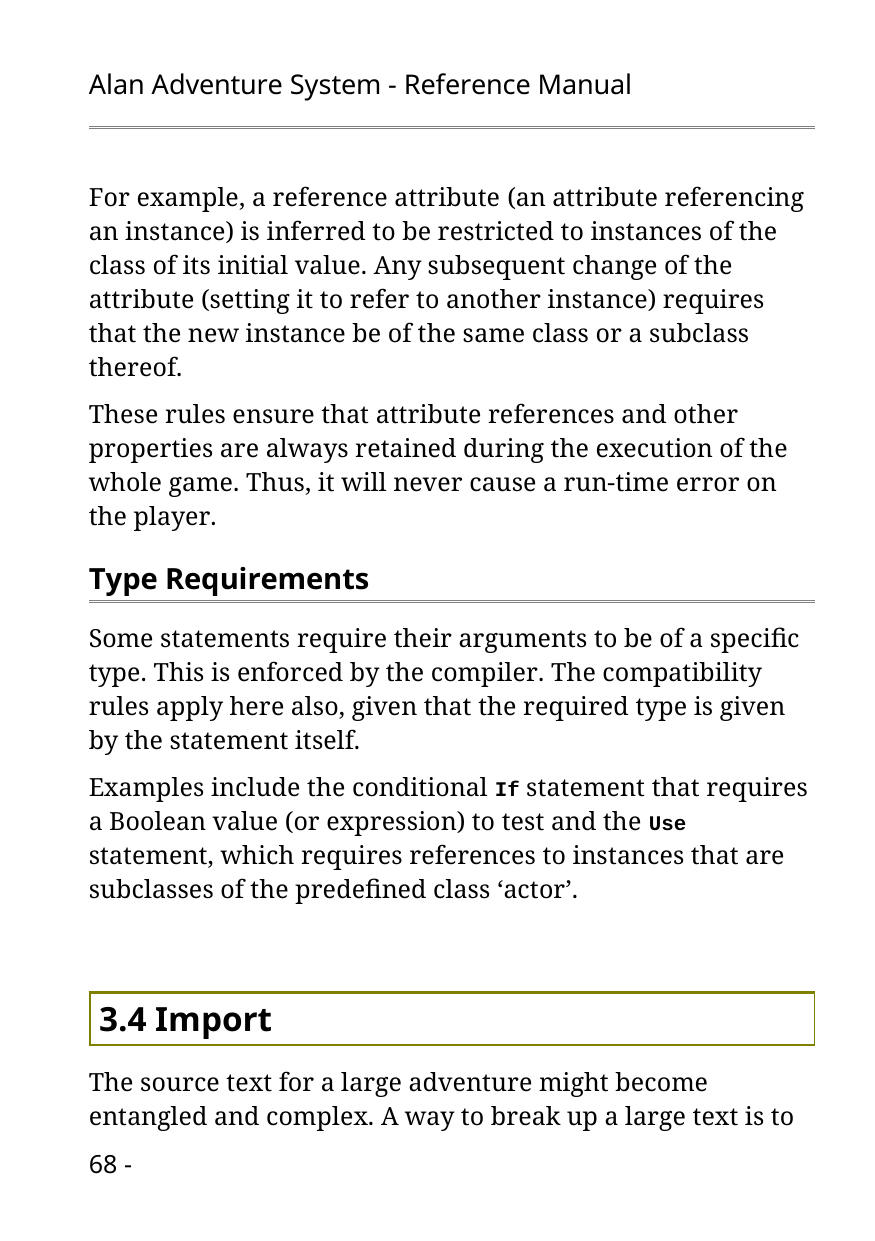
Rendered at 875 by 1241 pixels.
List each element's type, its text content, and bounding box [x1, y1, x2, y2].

text Some statements require their arguments to be of a specific type. This is enforced by the compiler. The compatibility rules apply here also, given that the required type is given by the statement itself. [88, 621, 815, 757]
text Examples include the conditional If statement that requires a Boolean value (or expression) to test and the Use statement, which requires references to instances that are subclasses of the predefined class ‘actor’. [88, 770, 815, 906]
text The source text for a large adventure might become entangled and complex. A way to break up a large text is to [88, 1064, 815, 1132]
text These rules ensure that attribute references and other properties are always retained during the execution of the whole game. Thus, it will never cause a run-time error on the player. [88, 397, 815, 533]
subtitle Type Requirements [88, 558, 815, 602]
text For example, a reference attribute (an attribute referencing an instance) is inferred to be restricted to instances of the class of its initial value. Any subsequent change of the attribute (setting it to refer to another instance) requires that the new instance be of the same class or a subclass thereof. [88, 180, 815, 384]
subtitle Import [91, 994, 814, 1044]
